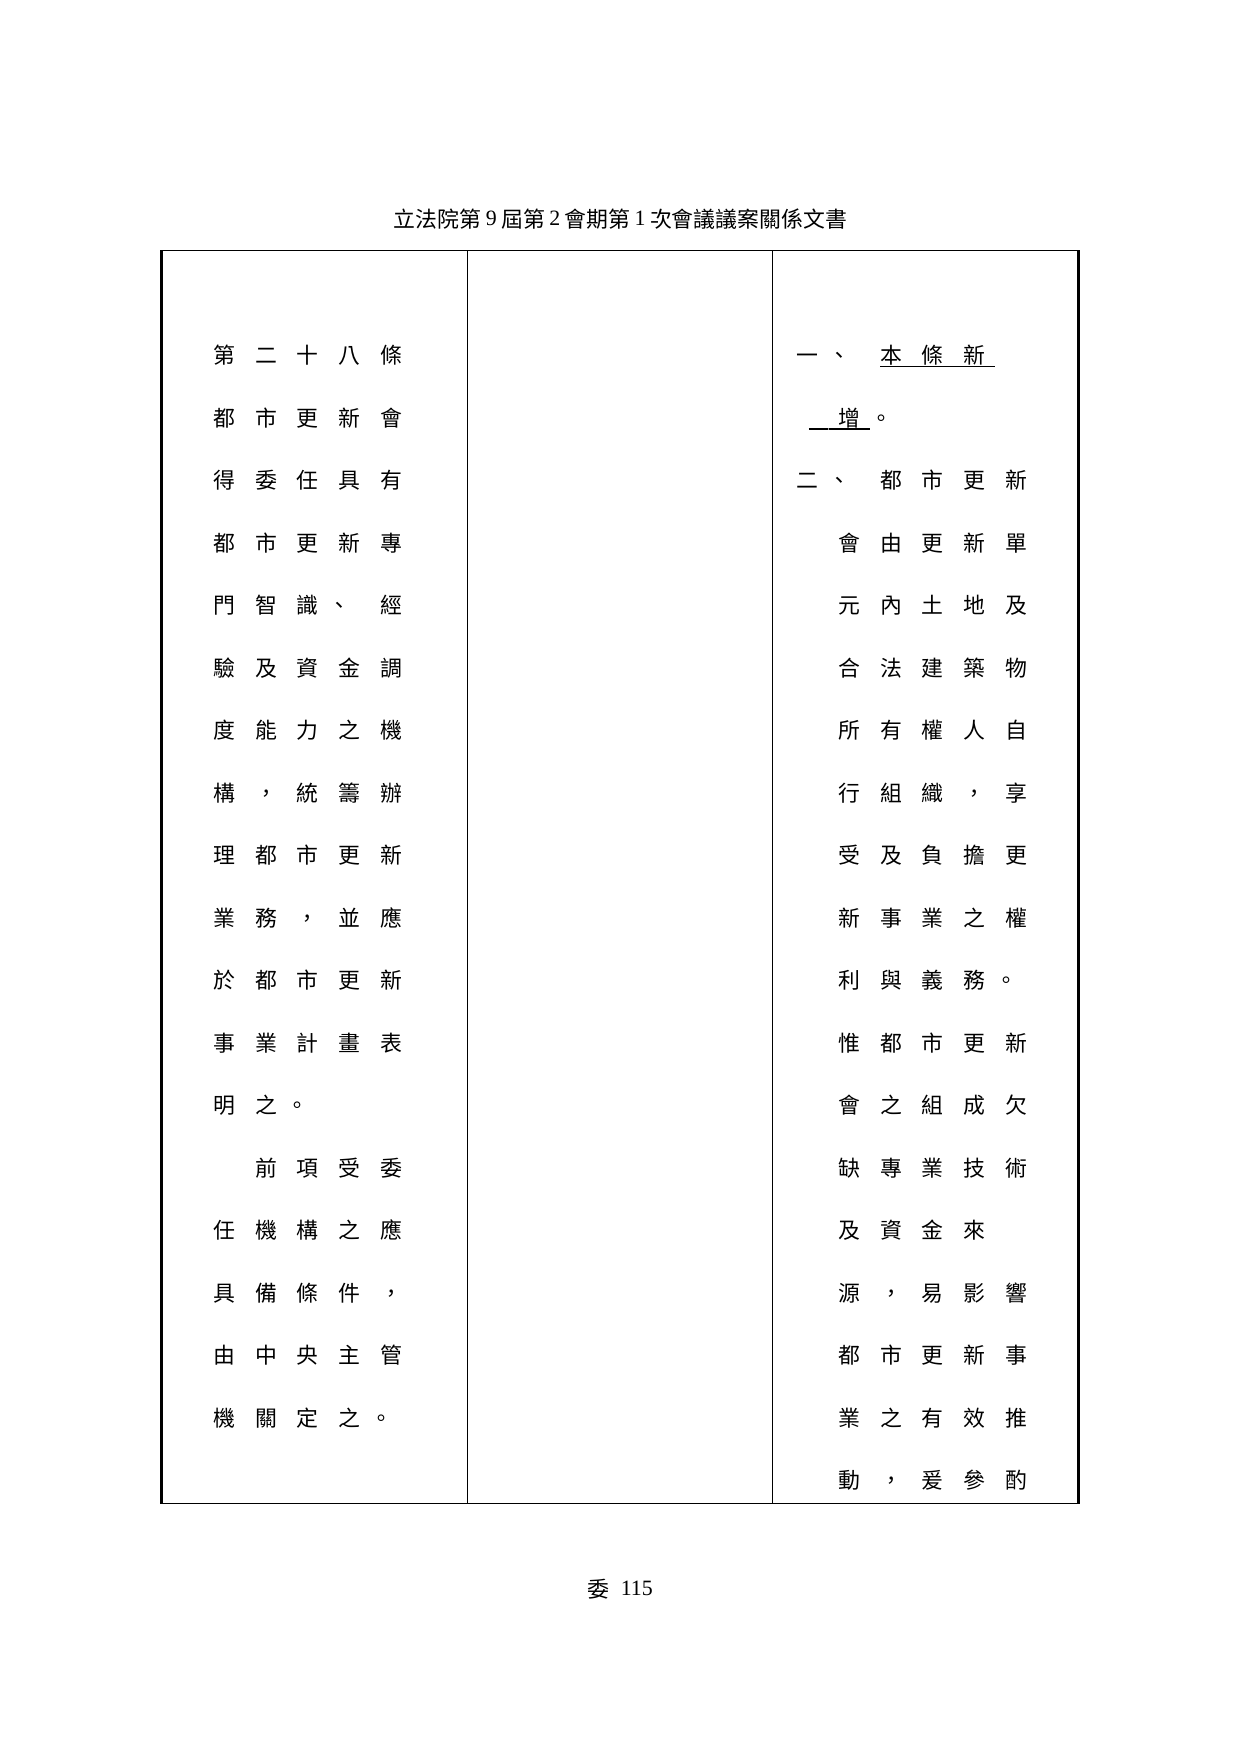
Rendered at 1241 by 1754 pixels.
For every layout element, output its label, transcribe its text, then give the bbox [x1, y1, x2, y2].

table_cell [468, 251, 772, 1503]
table_cell 第二十八條 都市更新會得委任具有都市更新專門智識、經驗及資金調度能力之機構，統籌辦理都市更新業務，並應於都市更新事業計畫表明之。 前項受委任機構之應具備條件，由中央主管機關定之。 [163, 251, 467, 1503]
table_cell 一、本條新增。 二、都市更新會由更新單元內土地及合法建築物所有權人自行組織，享受及負擔更新事業之權利與義務。惟都市更新會之組成欠缺專業技術及資金來源，易影響都市更新事業之有效推動，爰參酌 [773, 251, 1077, 1503]
